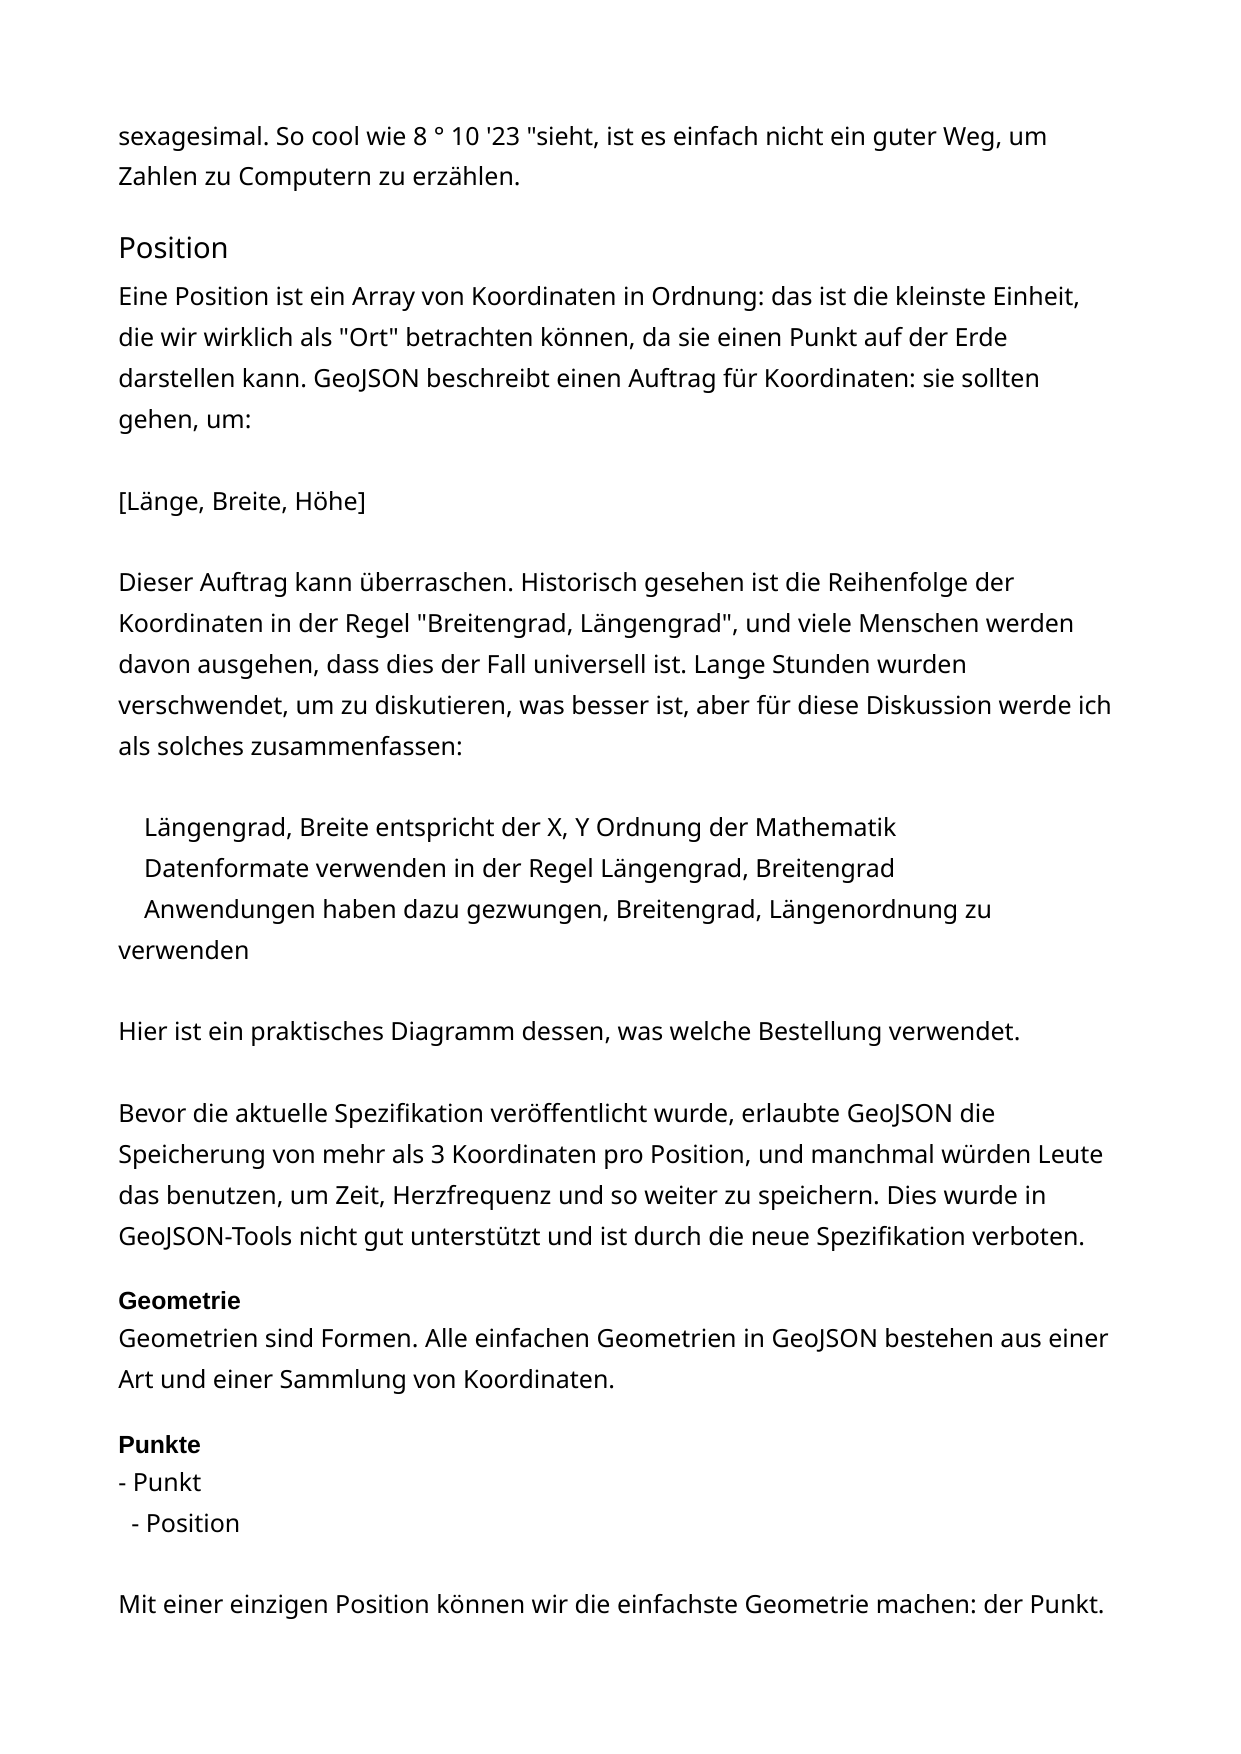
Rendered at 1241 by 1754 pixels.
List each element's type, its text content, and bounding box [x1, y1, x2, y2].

subtitle Punkte [118, 1430, 1122, 1458]
text - Punkt - Position Mit einer einzigen Position können wir die einfachste Geometrie machen: der Punkt. [118, 1464, 1122, 1621]
text Eine Position ist ein Array von Koordinaten in Ordnung: das ist die kleinste Einheit, die wir wirklich als "Ort" betrachten können, da sie einen Punkt auf der Erde darstellen kann. GeoJSON beschreibt einen Auftrag für Koordinaten: sie sollten gehen, um: [Länge, Breite, Höhe] Dieser Auftrag kann überraschen. Historisch gesehen ist die Reihenfolge der Koordinaten in der Regel "Breitengrad, Längengrad", und viele Menschen werden davon ausgehen, dass dies der Fall universell ist. Lange Stunden wurden verschwendet, um zu diskutieren, was besser ist, aber für diese Diskussion werde ich als solches zusammenfassen: Längengrad, Breite entspricht der X, Y Ordnung der Mathematik Datenformate verwenden in der Regel Längengrad, Breitengrad Anwendungen haben dazu gezwungen, Breitengrad, Längenordnung zu verwenden Hier ist ein praktisches Diagramm dessen, was welche Bestellung verwendet. Bevor die aktuelle Spezifikation veröffentlicht wurde, erlaubte GeoJSON die Speicherung von mehr als 3 Koordinaten pro Position, und manchmal würden Leute das benutzen, um Zeit, Herzfrequenz und so weiter zu speichern. Dies wurde in GeoJSON-Tools nicht gut unterstützt und ist durch die neue Spezifikation verboten. [118, 279, 1122, 1252]
subtitle Geometrie [118, 1286, 1122, 1315]
text sexagesimal. So cool wie 8 ° 10 '23 "sieht, ist es einfach nicht ein guter Weg, um Zahlen zu Computern zu erzählen. [118, 118, 1122, 193]
text Geometrien sind Formen. Alle einfachen Geometrien in GeoJSON bestehen aus einer Art und einer Sammlung von Koordinaten. [118, 1321, 1122, 1396]
subtitle Position [118, 227, 1122, 267]
